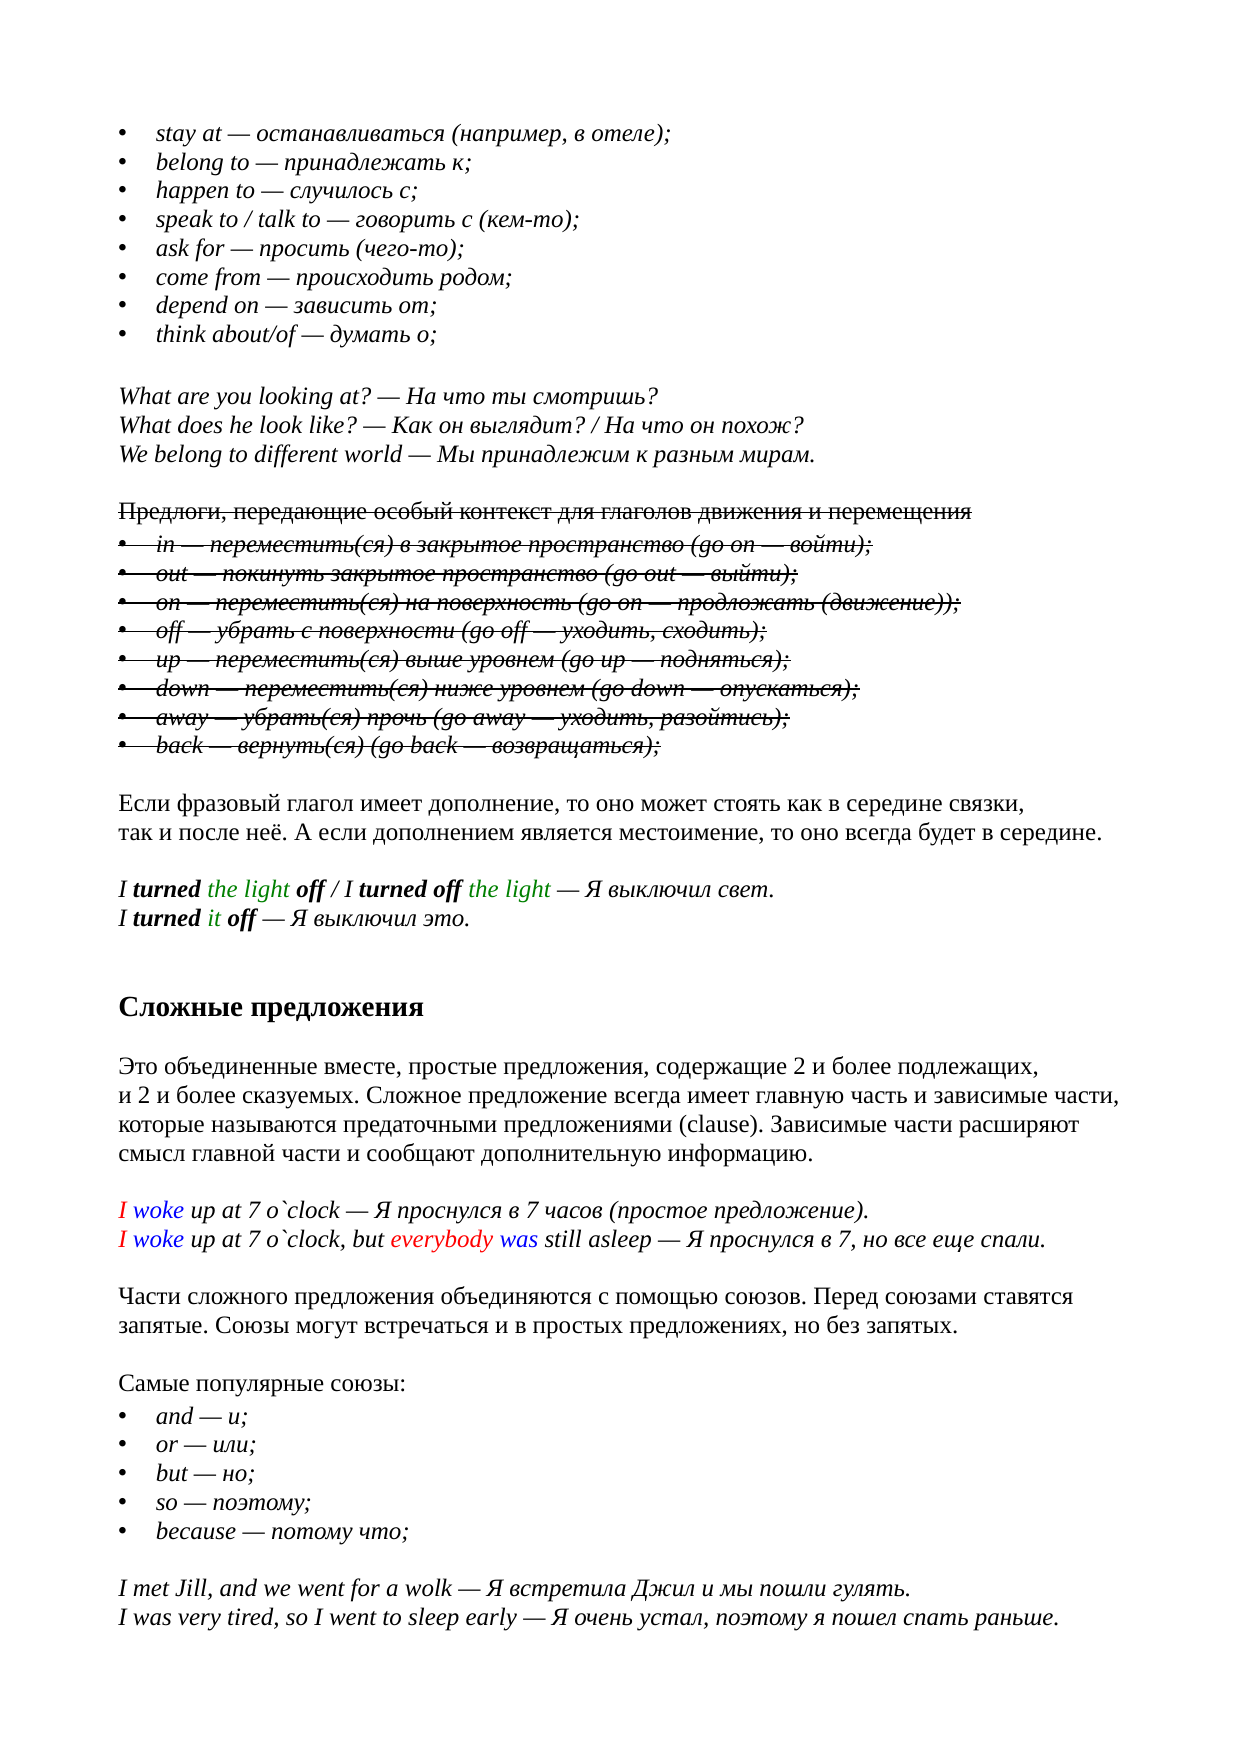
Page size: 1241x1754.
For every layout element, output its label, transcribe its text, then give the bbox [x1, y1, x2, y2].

list belong to — принадлежать к; [118, 147, 1122, 176]
list happen to — случилось с; [118, 176, 1122, 204]
list because — потому что; [118, 1516, 1122, 1544]
text Предлоги, передающие особый контекст для глаголов движения и перемещения [118, 496, 1122, 525]
list depend on — зависить от; [118, 291, 1122, 319]
list come from — происходить родом; [118, 262, 1122, 291]
list think about/of — думать о; [118, 319, 1122, 348]
text I turned it off — Я выключил это. [118, 903, 1122, 932]
list speak to / talk to — говорить с (кем-то); [118, 204, 1122, 233]
text Это объединенные вместе, простые предложения, содержащие 2 и более подлежащих, [118, 1051, 1122, 1080]
text Самые популярные союзы: [118, 1368, 1122, 1396]
list off — убрать с поверхности (go off — уходить, сходить); [118, 615, 1122, 644]
list or — или; [118, 1429, 1122, 1458]
list back — вернуть(ся) (go back — возвращаться); [118, 730, 1122, 759]
text I woke up at 7 o`clock, but everybody was still asleep — Я проснулся в 7, но все еще спали. [118, 1224, 1122, 1253]
text What are you looking at? — На что ты смотришь? [118, 381, 1122, 410]
text I turned the light off / I turned off the light — Я выключил свет. [118, 874, 1122, 903]
text так и после неё. А если дополнением является местоимение, то оно всегда будет в середине. [118, 817, 1122, 845]
text Части сложного предложения объединяются с помощью союзов. Перед союзами ставятся запятые. Союзы могут встречаться и в простых предложениях, но без запятых. [118, 1281, 1122, 1339]
list away — убрать(ся) прочь (go away — уходить, разойтись); [118, 702, 1122, 730]
list on — переместить(ся) на поверхность (go on — продложать (движение)); [118, 587, 1122, 615]
list but — но; [118, 1458, 1122, 1487]
text I met Jill, and we went for a wolk — Я встретила Джил и мы пошли гулять. [118, 1573, 1122, 1602]
list ask for — просить (чего-то); [118, 233, 1122, 262]
text We belong to different world — Мы принадлежим к разным мирам. [118, 439, 1122, 467]
text What does he look like? — Как он выглядит? / На что он похож? [118, 410, 1122, 439]
list and — и; [118, 1401, 1122, 1429]
text I woke up at 7 o`clock — Я проснулся в 7 часов (простое предложение). [118, 1195, 1122, 1224]
list stay at — останавливаться (например, в отеле); [118, 118, 1122, 147]
text Сложные предложения [118, 989, 1122, 1023]
text и 2 и более сказуемых. Сложное предложение всегда имеет главную часть и зависимые части, которые называются предаточными предложениями (clause). Зависимые части расширяют смысл главной части и сообщают дополнительную информацию. [118, 1080, 1122, 1166]
list up — переместить(ся) выше уровнем (go up — подняться); [118, 644, 1122, 673]
list down — переместить(ся) ниже уровнем (go down — опускаться); [118, 673, 1122, 702]
list in — переместить(ся) в закрытое пространство (go on — войти); [118, 529, 1122, 558]
text I was very tired, so I went to sleep early — Я очень устал, поэтому я пошел спать раньше. [118, 1602, 1122, 1631]
text Если фразовый глагол имеет дополнение, то оно может стоять как в середине связки, [118, 788, 1122, 817]
list out — покинуть закрытое пространство (go out — выйти); [118, 558, 1122, 587]
list so — поэтому; [118, 1487, 1122, 1516]
